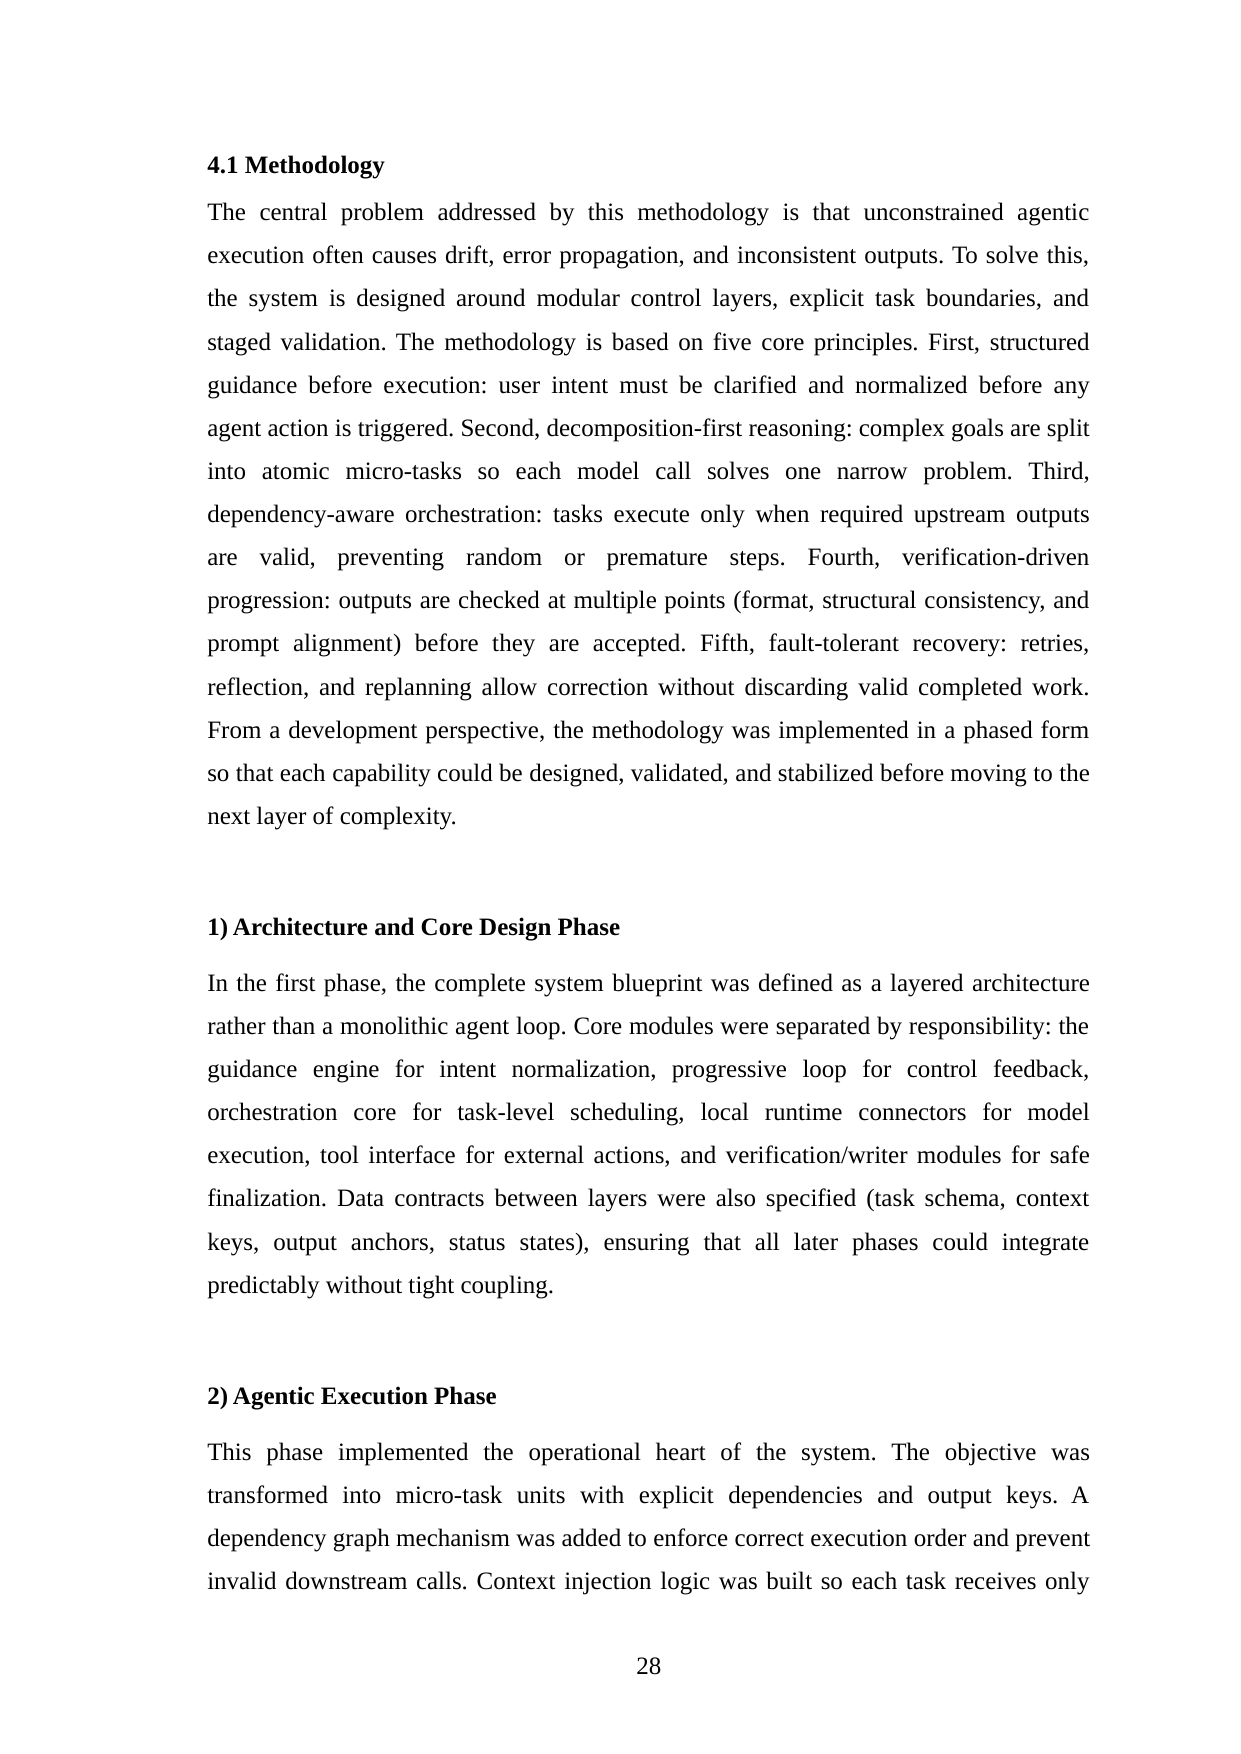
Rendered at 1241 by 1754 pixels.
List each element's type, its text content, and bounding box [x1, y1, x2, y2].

text 1) Architecture and Core Design Phase [207, 912, 1091, 941]
text The central problem addressed by this methodology is that unconstrained agentic execution often causes drift, error propagation, and inconsistent outputs. To solve this, the system is designed around modular control layers, explicit task boundaries, and staged validation. The methodology is based on five core principles. First, structured guidance before execution: user intent must be clarified and normalized before any agent action is triggered. Second, decomposition-first reasoning: complex goals are split into atomic micro-tasks so each model call solves one narrow problem. Third, dependency-aware orchestration: tasks execute only when required upstream outputs are valid, preventing random or premature steps. Fourth, verification-driven progression: outputs are checked at multiple points (format, structural consistency, and prompt alignment) before they are accepted. Fifth, fault-tolerant recovery: retries, reflection, and replanning allow correction without discarding valid completed work. From a development perspective, the methodology was implemented in a phased form so that each capability could be designed, validated, and stabilized before moving to the next layer of complexity. [207, 197, 1091, 830]
text 4.1 Methodology [207, 150, 1091, 179]
text In the first phase, the complete system blueprint was defined as a layered architecture rather than a monolithic agent loop. Core modules were separated by responsibility: the guidance engine for intent normalization, progressive loop for control feedback, orchestration core for task-level scheduling, local runtime connectors for model execution, tool interface for external actions, and verification/writer modules for safe finalization. Data contracts between layers were also specified (task schema, context keys, output anchors, status states), ensuring that all later phases could integrate predictably without tight coupling. [207, 968, 1091, 1298]
text 2) Agentic Execution Phase [207, 1381, 1091, 1410]
text This phase implemented the operational heart of the system. The objective was transformed into micro-task units with explicit dependencies and output keys. A dependency graph mechanism was added to enforce correct execution order and prevent invalid downstream calls. Context injection logic was built so each task receives only [207, 1437, 1091, 1595]
